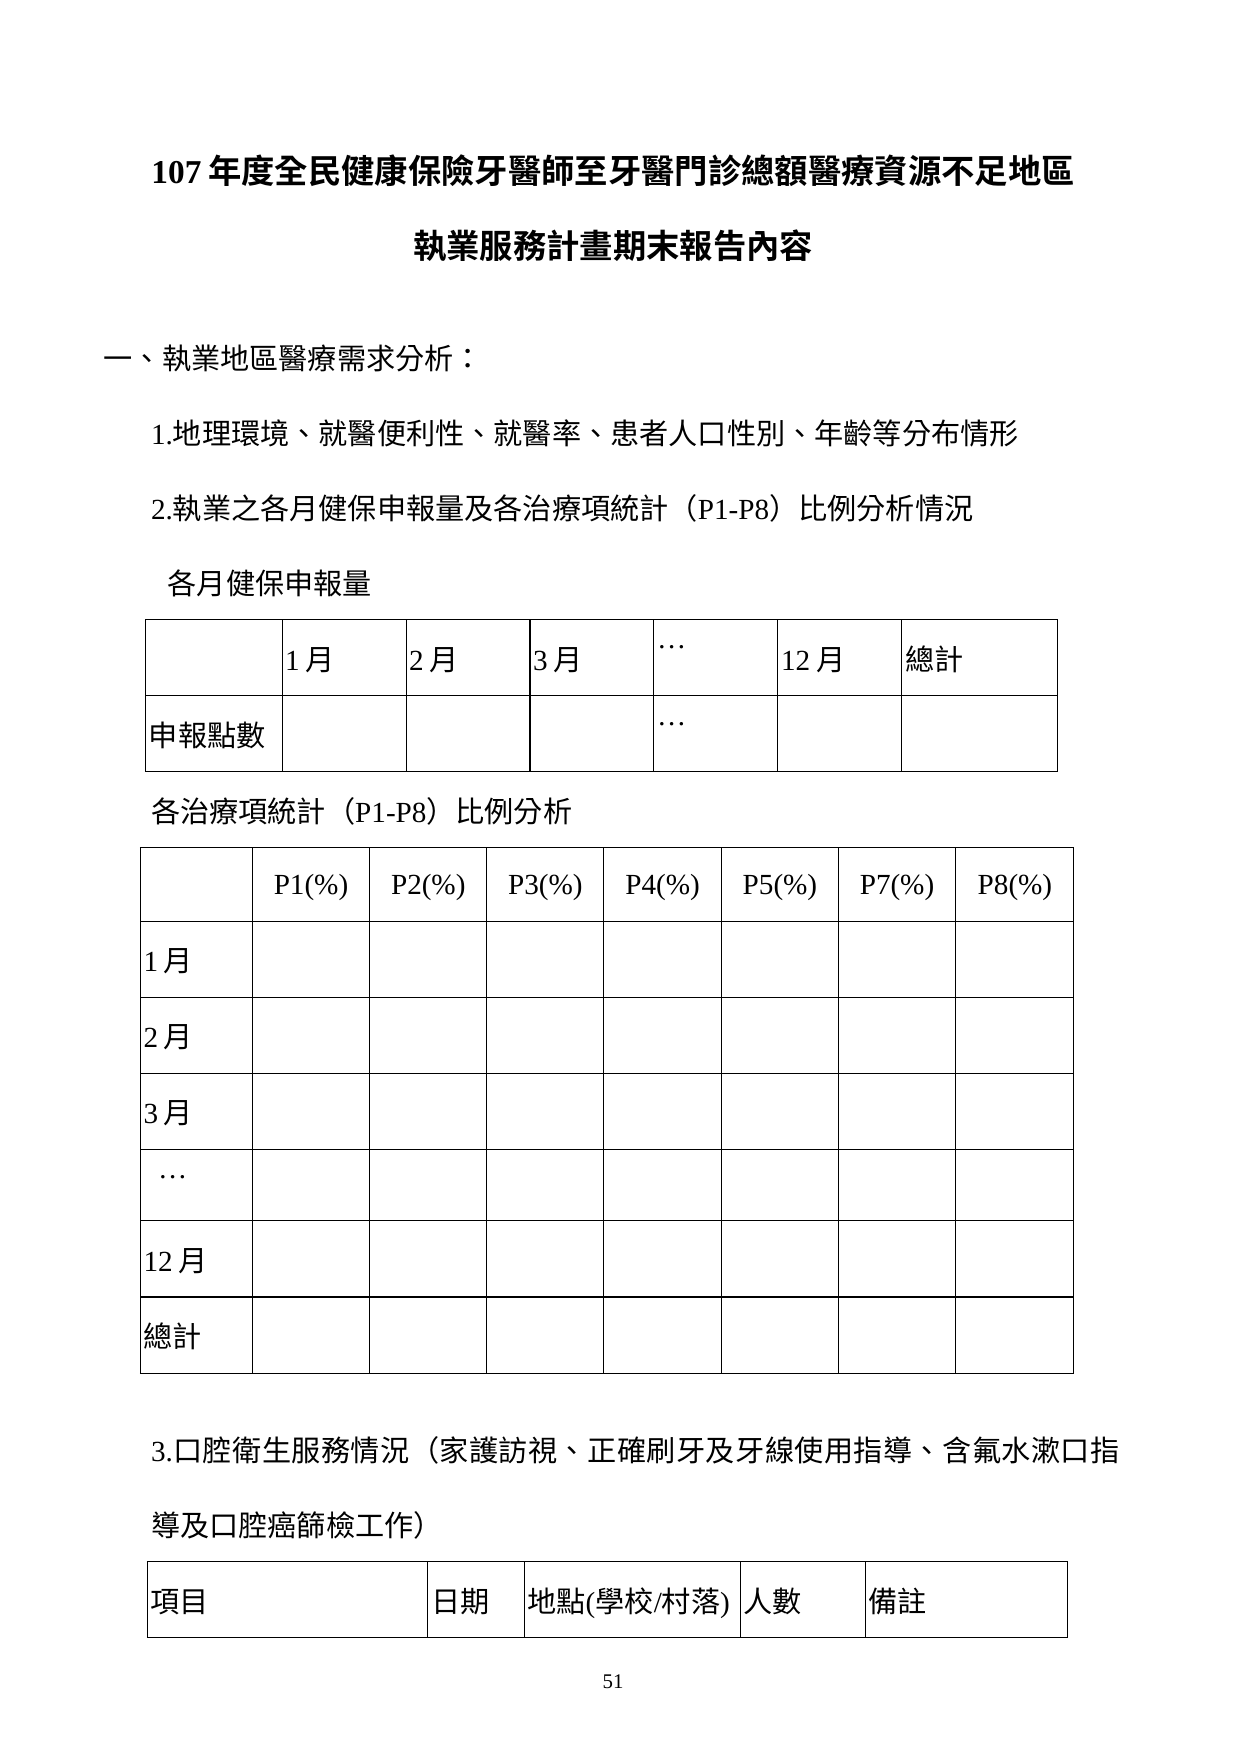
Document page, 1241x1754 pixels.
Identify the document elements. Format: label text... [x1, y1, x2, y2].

table_cell [722, 1298, 838, 1372]
table_cell [604, 1074, 721, 1149]
text 1.地理環境、就醫便利性、就醫率、患者人口性別、年齡等分布情形 [151, 394, 1122, 469]
table_cell [370, 1150, 486, 1220]
table_cell [956, 1074, 1073, 1149]
table_header 地點(學校/村落) [525, 1562, 740, 1637]
table_header P1(%) [253, 848, 369, 921]
table_header 12月 [778, 620, 901, 695]
table_cell 申報點數 [146, 696, 282, 771]
table_cell [956, 1298, 1073, 1372]
table_cell [253, 1074, 369, 1149]
table_header P4(%) [604, 848, 721, 921]
table_header 1月 [283, 620, 406, 695]
table_cell 2月 [141, 998, 252, 1073]
table_cell [487, 1150, 603, 1220]
table_cell 3月 [141, 1074, 252, 1149]
table_cell 總計 [141, 1298, 252, 1372]
table_cell [487, 922, 603, 997]
table_header P2(%) [370, 848, 486, 921]
table_cell [604, 998, 721, 1073]
text 一、執業地區醫療需求分析： [103, 319, 1122, 394]
table_cell [407, 696, 529, 771]
table_header 總計 [902, 620, 1057, 695]
table_header P5(%) [722, 848, 838, 921]
table_cell [839, 1150, 955, 1220]
table_cell 12月 [141, 1221, 252, 1296]
table_header [141, 848, 252, 921]
table_cell [487, 1221, 603, 1296]
table_cell [722, 998, 838, 1073]
table_cell [487, 1074, 603, 1149]
table_cell [839, 922, 955, 997]
table_cell [839, 1298, 955, 1372]
text 各月健保申報量 [151, 544, 1122, 619]
table_header 人數 [741, 1562, 865, 1637]
table_cell [839, 998, 955, 1073]
table_cell [370, 922, 486, 997]
table_cell [722, 1221, 838, 1296]
table_cell [283, 696, 406, 771]
table_cell [839, 1074, 955, 1149]
table_cell [487, 998, 603, 1073]
table_cell [956, 922, 1073, 997]
table_cell [902, 696, 1057, 771]
table_cell [722, 922, 838, 997]
table_cell [253, 1221, 369, 1296]
table_cell … [141, 1150, 252, 1220]
table_cell [839, 1221, 955, 1296]
table_header P7(%) [839, 848, 955, 921]
table_cell [253, 922, 369, 997]
table_header 3月 [531, 620, 653, 695]
table_cell [253, 1298, 369, 1372]
table_header P8(%) [956, 848, 1073, 921]
table_header 備註 [866, 1562, 1067, 1637]
table_cell [956, 998, 1073, 1073]
table_cell [722, 1074, 838, 1149]
table_cell [604, 1221, 721, 1296]
text 各治療項統計（P1-P8）比例分析 [151, 772, 1122, 847]
table_header [146, 620, 282, 695]
table_cell [370, 1298, 486, 1372]
text 107年度全民健康保險牙醫師至牙醫門診總額醫療資源不足地區 [103, 132, 1122, 207]
table_header … [654, 620, 777, 695]
table_header 2月 [407, 620, 529, 695]
table_cell [370, 1074, 486, 1149]
table_header P3(%) [487, 848, 603, 921]
table_cell [370, 1221, 486, 1296]
table_cell [253, 1150, 369, 1220]
table_header 日期 [428, 1562, 524, 1637]
table_cell [253, 998, 369, 1073]
text 3.口腔衛生服務情況（家護訪視、正確刷牙及牙線使用指導、含氟水漱口指導及口腔癌篩檢工作） [151, 1411, 1122, 1561]
table_cell … [654, 696, 777, 771]
table_cell [487, 1298, 603, 1372]
table_cell [604, 1150, 721, 1220]
table_cell 1月 [141, 922, 252, 997]
table_cell [956, 1221, 1073, 1296]
table_cell [370, 998, 486, 1073]
table_cell [531, 696, 653, 771]
table_cell [778, 696, 901, 771]
text 2.執業之各月健保申報量及各治療項統計（P1-P8）比例分析情況 [151, 469, 1122, 544]
table_cell [956, 1150, 1073, 1220]
text 執業服務計畫期末報告內容 [103, 207, 1122, 282]
table_cell [604, 1298, 721, 1372]
table_header 項目 [148, 1562, 427, 1637]
table_cell [604, 922, 721, 997]
table_cell [722, 1150, 838, 1220]
